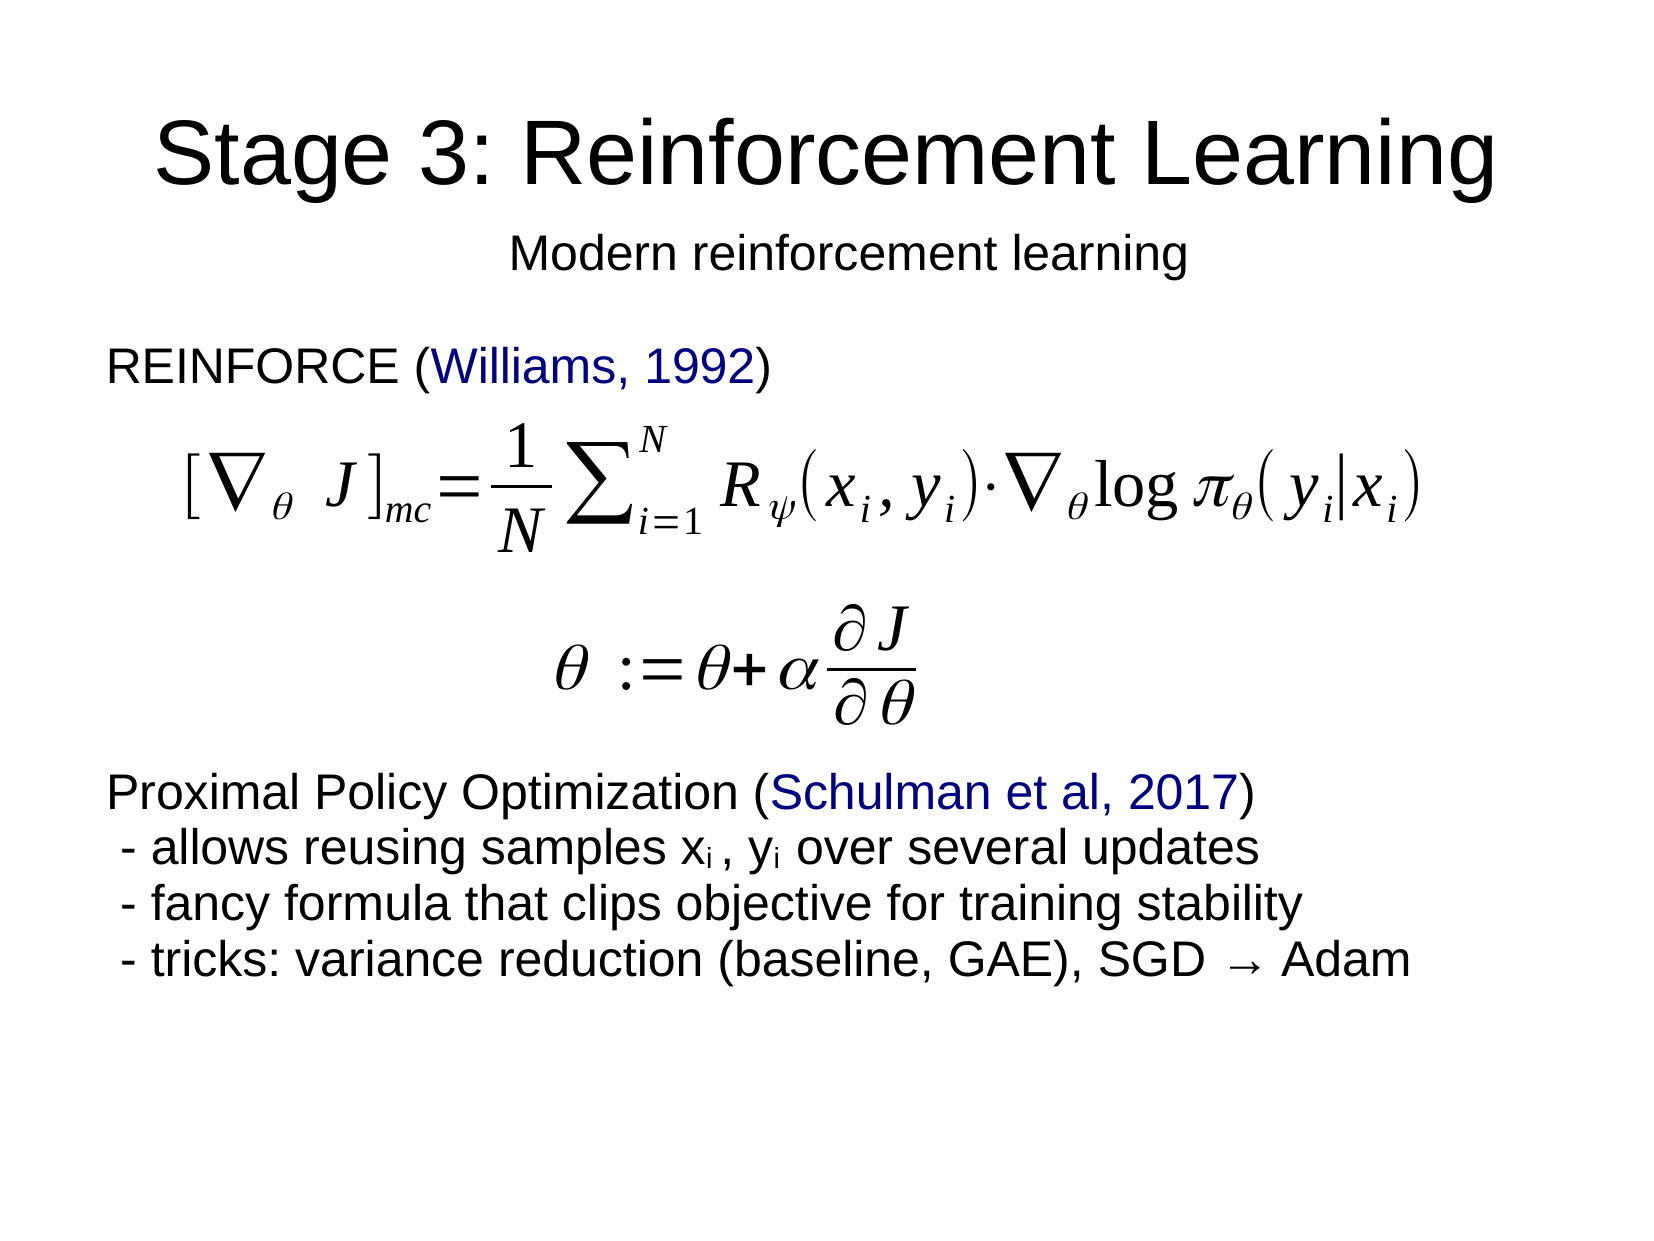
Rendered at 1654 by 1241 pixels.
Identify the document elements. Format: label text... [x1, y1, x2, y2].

text_box REINFORCE (Williams, 1992) [91, 331, 1450, 458]
title Stage 3: Reinforcement Learning [82, 49, 1571, 257]
chart [543, 591, 926, 729]
text_box Proximal Policy Optimization (Schulman et al, 2017) - allows reusing samples xi , yi over several updates - fancy formula that clips objective for training stability - tricks: variance reduction (baseline, GAE), SGD → Adam [91, 756, 1450, 995]
chart [176, 408, 1430, 566]
text_box Modern reinforcement learning [493, 217, 1249, 331]
